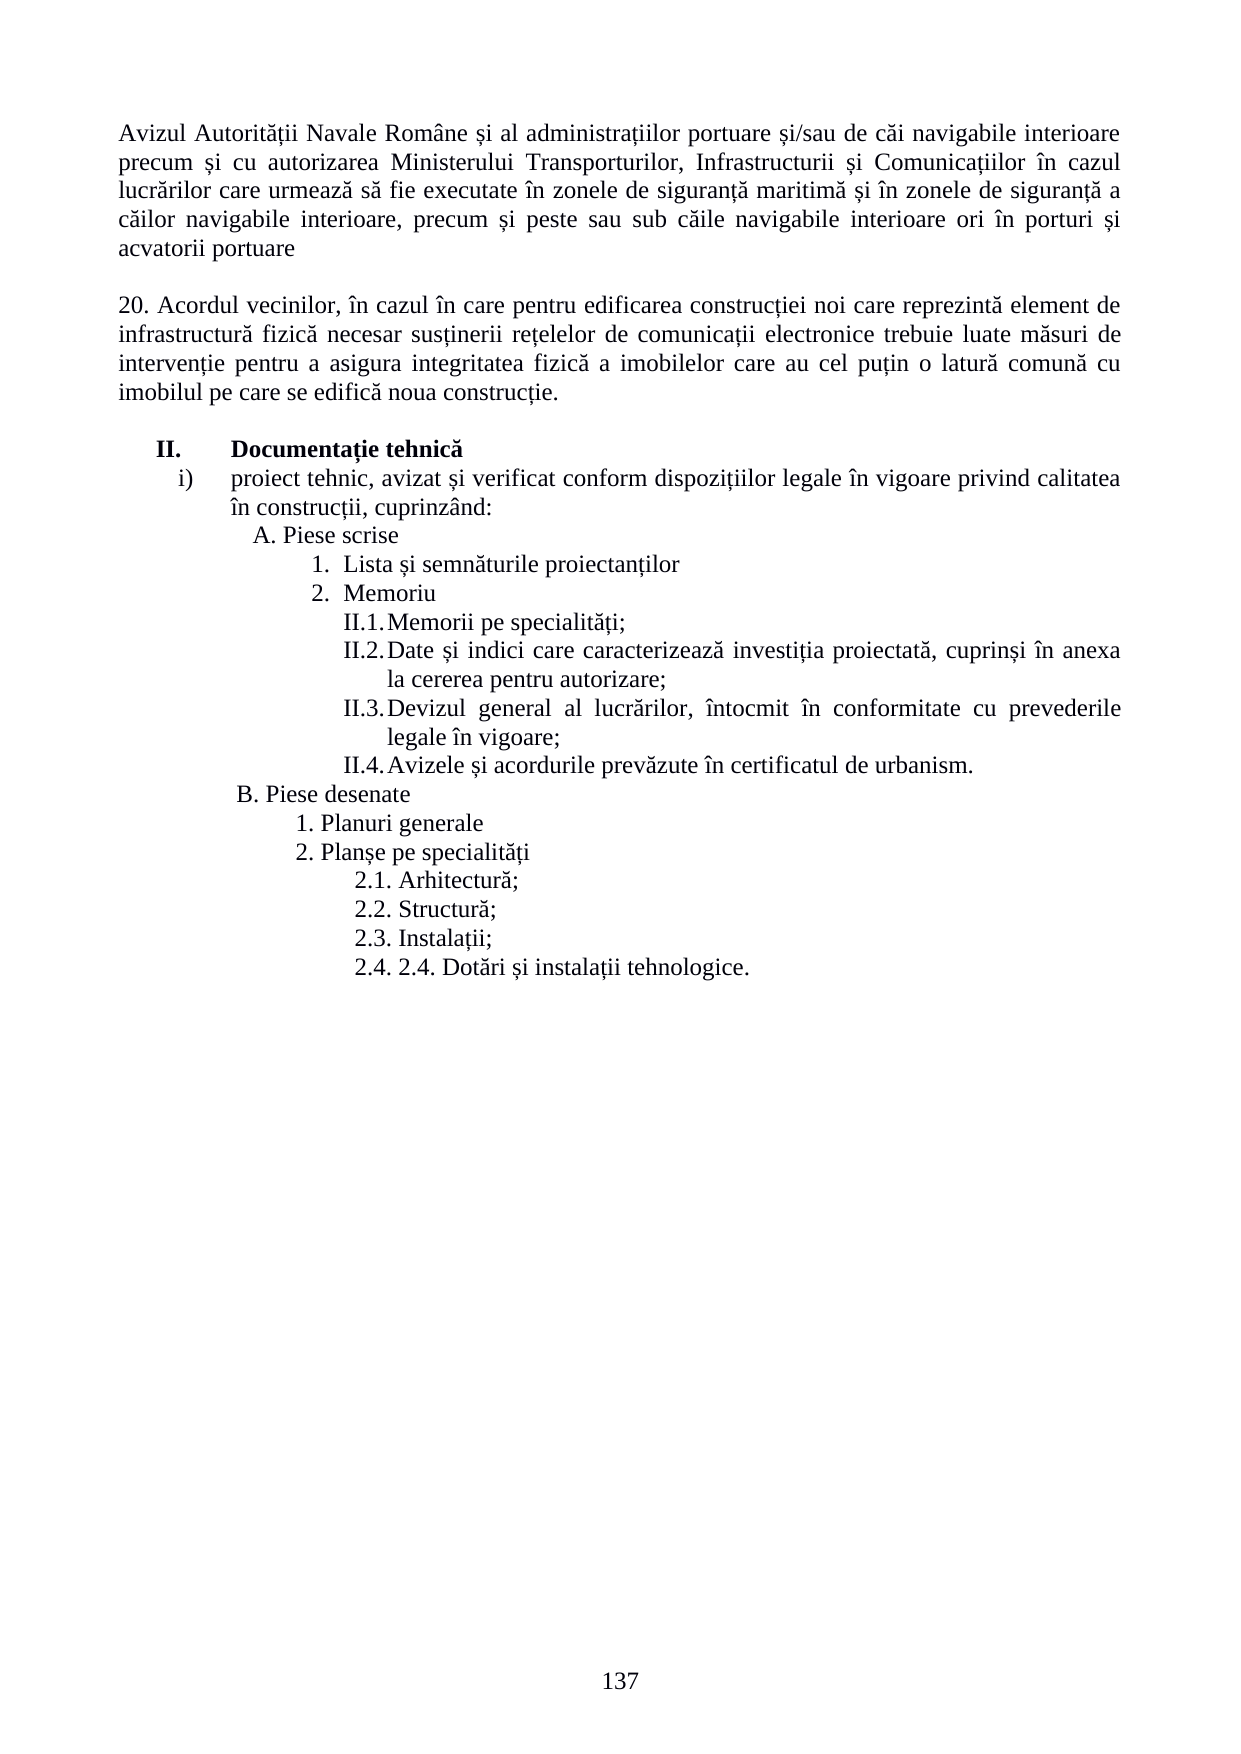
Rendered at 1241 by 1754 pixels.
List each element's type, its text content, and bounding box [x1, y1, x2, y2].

list proiect tehnic, avizat și verificat conform dispozițiilor legale în vigoare privind calitatea în construcții, cuprinzând: [193, 463, 1122, 521]
list Documentație tehnică [156, 434, 1122, 463]
text 1. Planuri generale [295, 808, 1122, 837]
list 2.4. Dotări și instalații tehnologice. [354, 952, 1122, 981]
text A. Piese scrise [193, 521, 1122, 549]
list Avizele și acordurile prevăzute în certificatul de urbanism. [343, 751, 1122, 779]
list Structură; [354, 894, 1122, 923]
list Date și indici care caracterizează investiția proiectată, cuprinși în anexa la cererea pentru autorizare; [343, 636, 1122, 693]
list Arhitectură; [354, 866, 1122, 894]
text B. Piese desenate [236, 779, 1122, 808]
text 2. Planșe pe specialități [236, 837, 1122, 866]
list Instalații; [354, 923, 1122, 952]
text 2. Memoriu [252, 578, 1122, 607]
text 20. Acordul vecinilor, în cazul în care pentru edificarea construcției noi care reprezintă element de infrastructură fizică necesar susținerii rețelelor de comunicații electronice trebuie luate măsuri de intervenție pentru a asigura integritatea fizică a imobilelor care au cel puțin o latură comună cu imobilul pe care se edifică noua construcție. [118, 291, 1122, 406]
text Avizul Autorității Navale Române și al administrațiilor portuare și/sau de căi navigabile interioare precum și cu autorizarea Ministerului Transporturilor, Infrastructurii și Comunicațiilor în cazul lucrărilor care urmează să fie executate în zonele de siguranță maritimă și în zonele de siguranță a căilor navigabile interioare, precum și peste sau sub căile navigabile interioare ori în porturi și acvatorii portuare [118, 118, 1122, 262]
text 1. Lista și semnăturile proiectanților [252, 549, 1122, 578]
list Devizul general al lucrărilor, întocmit în conformitate cu prevederile legale în vigoare; [343, 693, 1122, 751]
list Memorii pe specialități; [343, 607, 1122, 636]
